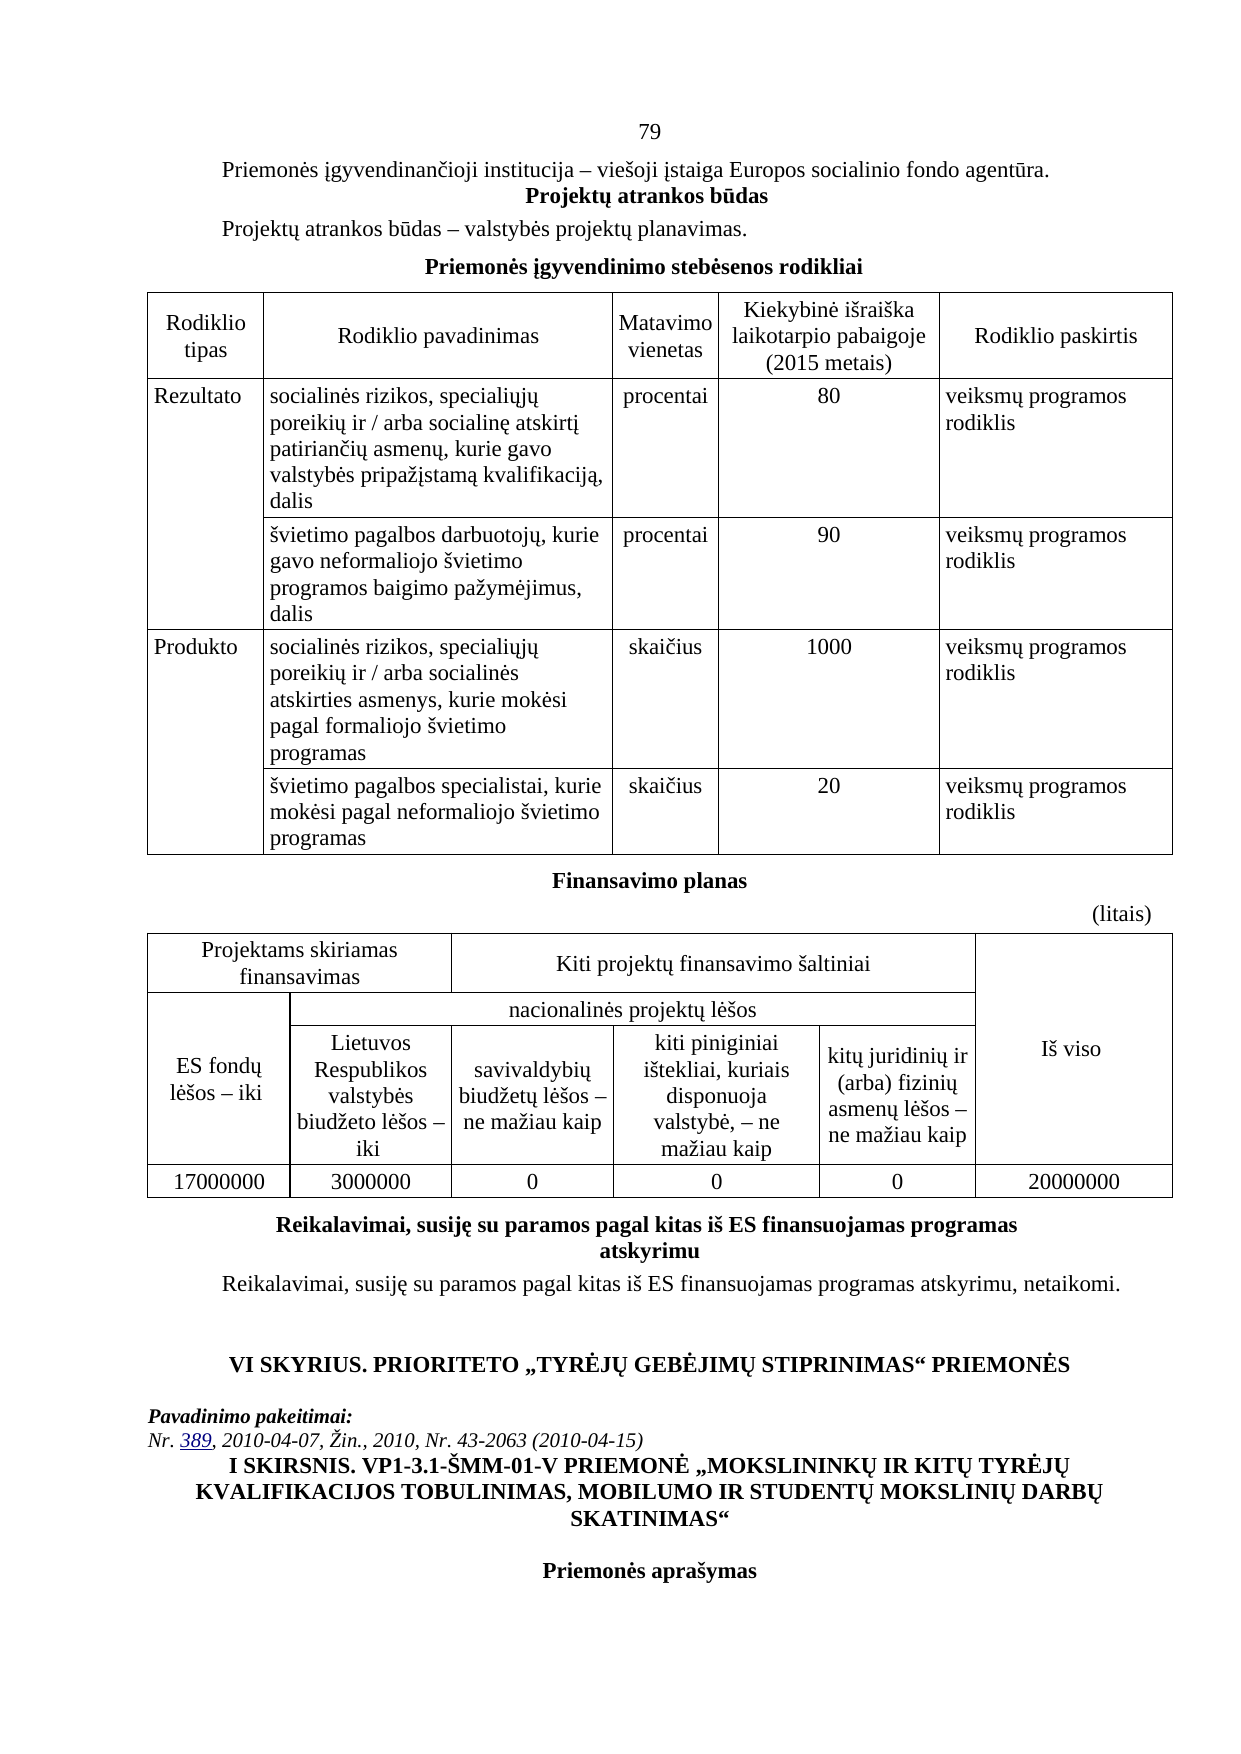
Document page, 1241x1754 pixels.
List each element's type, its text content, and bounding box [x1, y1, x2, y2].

table_cell veiksmų progra­mos rodiklis [940, 769, 1172, 854]
table_header Kiti projektų finansavimo šaltiniai [452, 934, 975, 992]
table_cell švietimo pagalbos specialistai, kurie mokėsi pagal neformaliojo švietimo programas [264, 769, 612, 854]
table_cell veiksmų progra­mos rodiklis [940, 630, 1172, 768]
table_cell 80 [719, 379, 939, 517]
table_cell ES fondų lėšos – iki [148, 993, 289, 1164]
text Projektų atrankos būdas [148, 182, 1152, 208]
table_cell Rezultato [148, 379, 263, 629]
text Priemonės aprašymas [148, 1557, 1152, 1584]
text Nr. 389, 2010-04-07, Žin., 2010, Nr. 43-2063 (2010-04-15) [148, 1428, 1152, 1452]
table_header Matavimo vienetas [613, 293, 718, 378]
text (litais) [148, 900, 1152, 926]
table_cell Produkto [148, 630, 263, 854]
table_cell procentai [613, 379, 718, 517]
table_header Kiekybinė išraiška laikotarpio pabaigoje (2015 metais) [719, 293, 939, 378]
subtitle I SKIRSNIS. VP1-3.1-ŠMM-01-V PRIEMONĖ „MOKSLININKŲ IR KITŲ TYRĖJŲ KVALIFIKACIJOS TOBULINIMAS, MOBILUMO IR STUDENTŲ MOKSLINIŲ DARBŲ SKATINIMAS“ [148, 1452, 1152, 1531]
table_cell 0 [452, 1165, 613, 1197]
table_cell švietimo pagalbos darbuotojų, kurie gavo neformaliojo švietimo programos baigimo pažymėjimus, dalis [264, 518, 612, 629]
text Priemonės įgyvendinančioji institucija – viešoji įstaiga Europos socialinio fondo agentūra. [148, 156, 1152, 182]
table_cell socialinės rizikos, specialiųjų poreikių ir / arba socialinės atskirties asmenys, kurie mokėsi pagal formaliojo švietimo programas [264, 630, 612, 768]
text Reikalavimai, susiję su paramos pagal kitas iš ES finansuojamas programas atskyrimu, netaikomi. [148, 1270, 1152, 1296]
table_cell kiti piniginiai ištekliai, kuriais disponuoja valstybė, – ne mažiau kaip [614, 1026, 819, 1164]
subtitle VI SKYRIUS. PRIORITETO „TYRĖJŲ GEBĖJIMŲ STIPRINIMAS“ PRIEMONĖS [148, 1351, 1152, 1377]
table_cell socialinės rizikos, specialiųjų poreikių ir / arba socialinę atskirtį patiriančių asmenų, kurie gavo valstybės pripažįstamą kvalifikaciją, dalis [264, 379, 612, 517]
text Pavadinimo pakeitimai: [148, 1404, 1152, 1428]
table_cell 3000000 [291, 1165, 451, 1197]
table_cell veiksmų progra­mos rodiklis [940, 379, 1172, 517]
table_cell 20000000 [976, 1165, 1172, 1197]
table_cell veiksmų progra­mos rodiklis [940, 518, 1172, 629]
text Reikalavimai, susiję su paramos pagal kitas iš ES finansuojamas programas atskyrimu [148, 1211, 1152, 1263]
table_cell kitų juridinių ir (arba) fizinių asmenų lėšos – ne mažiau kaip [820, 1026, 975, 1164]
table_cell 0 [820, 1165, 975, 1197]
table_cell 1000 [719, 630, 939, 768]
table_cell 20 [719, 769, 939, 854]
table_cell procentai [613, 518, 718, 629]
table_cell savivaldybių biudžetų lėšos – ne mažiau kaip [452, 1026, 613, 1164]
text Projektų atrankos būdas – valstybės projektų planavimas. [148, 214, 1152, 241]
table_header Iš viso [976, 934, 1172, 1164]
table_header Rodiklio tipas [148, 293, 263, 378]
table_cell skaičius [613, 769, 718, 854]
table_header Projektams skiriamas finansavimas [148, 934, 451, 992]
text Finansavimo planas [148, 867, 1152, 894]
table_cell skaičius [613, 630, 718, 768]
table_header Rodiklio paskirtis [940, 293, 1172, 378]
table_cell Lietuvos Respublikos valstybės biudžeto lėšos – iki [291, 1026, 451, 1164]
table_cell 0 [614, 1165, 819, 1197]
table_cell 17000000 [148, 1165, 289, 1197]
text Priemonės įgyvendinimo stebėsenos rodikliai [148, 253, 1152, 280]
table_cell nacionalinės projektų lėšos [291, 993, 975, 1025]
table_header Rodiklio pavadinimas [264, 293, 612, 378]
table_cell 90 [719, 518, 939, 629]
